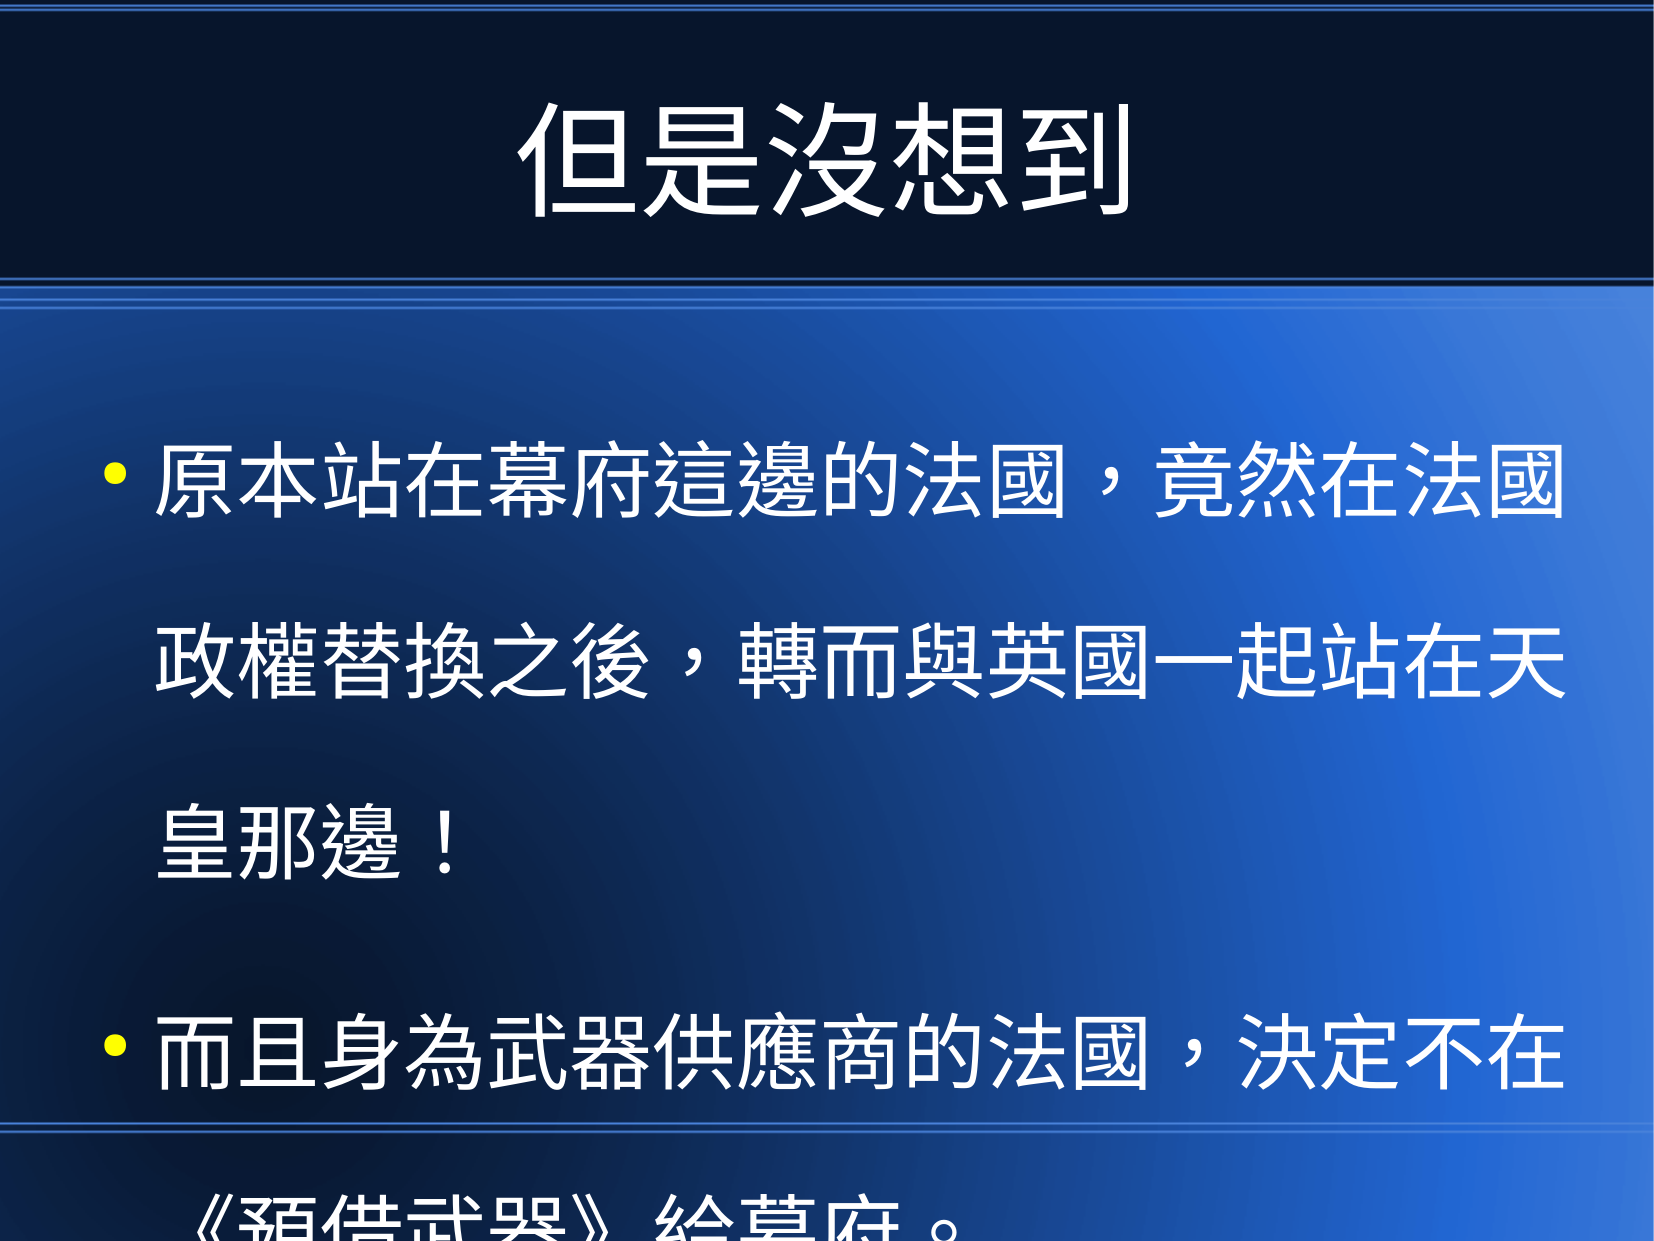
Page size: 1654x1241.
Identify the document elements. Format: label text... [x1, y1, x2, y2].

picture [0, 0, 1654, 1241]
title 但是沒想到 [82, 49, 1571, 257]
list 原本站在幕府這邊的法國，竟然在法國政權替換之後，轉而與英國一起站在天皇那邊！ 而且身為武器供應商的法國，決定不在《預借武器》給幕府。 [82, 355, 1571, 1241]
